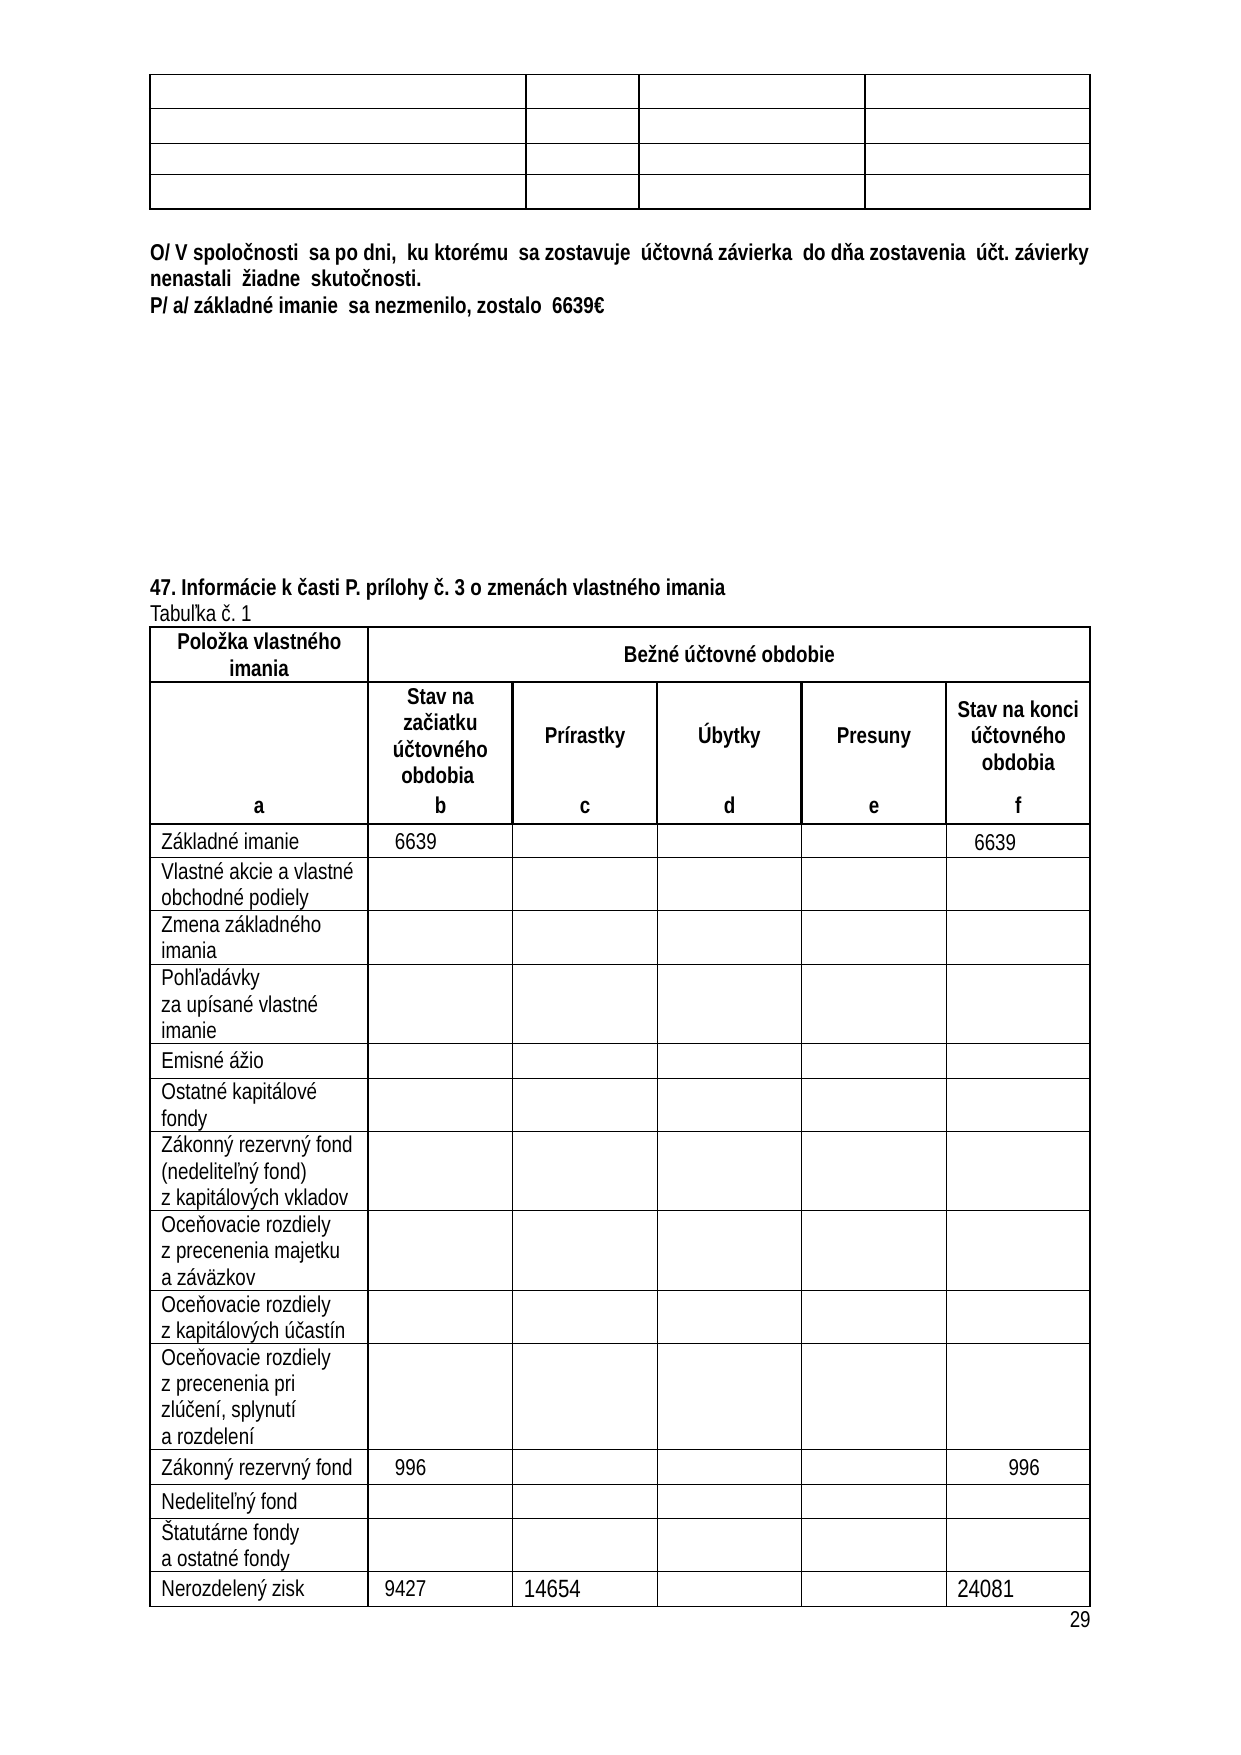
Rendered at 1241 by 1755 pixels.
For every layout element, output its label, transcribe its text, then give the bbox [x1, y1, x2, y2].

table_cell d [658, 789, 800, 823]
table_cell [640, 75, 864, 108]
table_cell [658, 1344, 801, 1449]
table_cell [802, 1572, 946, 1606]
table_cell [369, 1344, 512, 1449]
table_cell [151, 683, 367, 788]
table_cell [369, 1485, 512, 1518]
table_cell Úbytky [658, 683, 800, 788]
table_cell [658, 1519, 801, 1571]
table_cell [802, 1044, 946, 1078]
table_cell Oceňovacie rozdiely z precenenia pri zlúčení, splynutí a rozdelení [151, 1344, 367, 1449]
table_cell [527, 175, 638, 208]
table_cell [369, 965, 512, 1043]
table_cell [802, 1079, 946, 1131]
table_cell [640, 144, 864, 174]
table_cell b [369, 789, 511, 823]
table_cell [658, 1132, 801, 1210]
table_cell [866, 109, 1089, 142]
table_cell [658, 1572, 801, 1606]
table_cell e [803, 789, 945, 823]
table_cell Ostatné kapitálové fondy [151, 1079, 367, 1131]
table_cell [947, 1079, 1089, 1131]
table_cell 24081 [947, 1572, 1089, 1606]
table_cell [947, 1291, 1089, 1343]
table_cell Vlastné akcie a vlastné obchodné podiely [151, 858, 367, 910]
table_cell Stav na začiatku účtovného obdobia [369, 683, 511, 788]
table_cell Emisné ážio [151, 1044, 367, 1078]
table_cell [527, 144, 638, 174]
table_cell [947, 911, 1089, 964]
table_cell [513, 965, 657, 1043]
table_cell 9427 [369, 1572, 512, 1606]
table_cell [369, 1519, 512, 1571]
table_cell [513, 1132, 657, 1210]
table_cell a [151, 789, 367, 823]
text Tabuľka č. 1 [150, 600, 1090, 626]
table_cell Štatutárne fondy a ostatné fondy [151, 1519, 367, 1571]
table_cell 14654 [513, 1572, 657, 1606]
table_cell c [514, 789, 656, 823]
table_cell [369, 1211, 512, 1290]
table_header Bežné účtovné obdobie [369, 628, 1089, 681]
table_cell Zákonný rezervný fond (nedeliteľný fond) z kapitálových vkladov [151, 1132, 367, 1210]
table_cell 6639 [369, 825, 512, 857]
table_cell [513, 1079, 657, 1131]
table_header Položka vlastného imania [151, 628, 367, 681]
table_cell [658, 911, 801, 964]
table_cell [658, 1450, 801, 1483]
table_cell [527, 75, 638, 108]
table_cell Nerozdelený zisk [151, 1572, 367, 1606]
table_cell Prírastky [514, 683, 656, 788]
table_cell [658, 1079, 801, 1131]
table_cell f [947, 789, 1089, 823]
table_cell Základné imanie [151, 825, 367, 857]
table_cell [802, 1450, 946, 1483]
table_cell [369, 1079, 512, 1131]
table_cell [802, 825, 946, 857]
table_cell [947, 1519, 1089, 1571]
table_cell [527, 109, 638, 142]
table_cell Zákonný rezervný fond [151, 1450, 367, 1483]
table_cell Nedeliteľný fond [151, 1485, 367, 1518]
table_cell [513, 1044, 657, 1078]
table_cell [947, 1132, 1089, 1210]
table_cell [658, 1044, 801, 1078]
table_cell Stav na konci účtovného obdobia [947, 683, 1089, 788]
table_cell [369, 1291, 512, 1343]
table_cell [947, 1211, 1089, 1290]
title 47. Informácie k časti P. prílohy č. 3 o zmenách vlastného imania [150, 573, 1090, 600]
table_cell 996 [947, 1450, 1089, 1483]
table_cell [866, 175, 1089, 208]
table_cell [151, 75, 525, 108]
table_cell 6639 [947, 825, 1089, 857]
table_cell [151, 109, 525, 142]
table_cell [802, 1132, 946, 1210]
table_cell Presuny [803, 683, 945, 788]
table_cell [658, 1211, 801, 1290]
table_cell [369, 1044, 512, 1078]
table_cell [151, 175, 525, 208]
table_cell [640, 175, 864, 208]
table_cell 996 [369, 1450, 512, 1483]
table_cell [369, 1132, 512, 1210]
table_cell [947, 1044, 1089, 1078]
table_cell [947, 858, 1089, 910]
table_cell [513, 858, 657, 910]
table_cell [658, 858, 801, 910]
table_cell [658, 825, 801, 857]
table_cell Oceňovacie rozdiely z precenenia majetku a záväzkov [151, 1211, 367, 1290]
table_cell Pohľadávky za upísané vlastné imanie [151, 965, 367, 1043]
table_cell [802, 965, 946, 1043]
table_cell [866, 75, 1089, 108]
table_cell [513, 911, 657, 964]
table_cell [866, 144, 1089, 174]
table_cell [151, 144, 525, 174]
table_cell [802, 1344, 946, 1449]
table_cell [947, 965, 1089, 1043]
table_cell [802, 858, 946, 910]
table_cell [658, 965, 801, 1043]
table_cell [369, 858, 512, 910]
text O/ V spoločnosti sa po dni, ku ktorému sa zostavuje účtovná závierka do dňa zostavenia účt. závierky nenastali žiadne skutočnosti. [150, 239, 1090, 292]
table_cell [513, 1450, 657, 1483]
table_cell [513, 1211, 657, 1290]
text P/ a/ základné imanie sa nezmenilo, zostalo 6639€ [150, 292, 1090, 318]
table_cell [658, 1485, 801, 1518]
table_cell [513, 1344, 657, 1449]
table_cell [513, 1485, 657, 1518]
table_cell [802, 911, 946, 964]
table_cell Zmena základného imania [151, 911, 367, 964]
table_cell [802, 1291, 946, 1343]
table_cell [369, 911, 512, 964]
table_cell [802, 1519, 946, 1571]
table_cell [947, 1485, 1089, 1518]
table_cell [947, 1344, 1089, 1449]
table_cell [513, 825, 657, 857]
table_cell Oceňovacie rozdiely z kapitálových účastín [151, 1291, 367, 1343]
table_cell [513, 1291, 657, 1343]
table_cell [658, 1291, 801, 1343]
table_cell [513, 1519, 657, 1571]
table_cell [640, 109, 864, 142]
table_cell [802, 1211, 946, 1290]
table_cell [802, 1485, 946, 1518]
